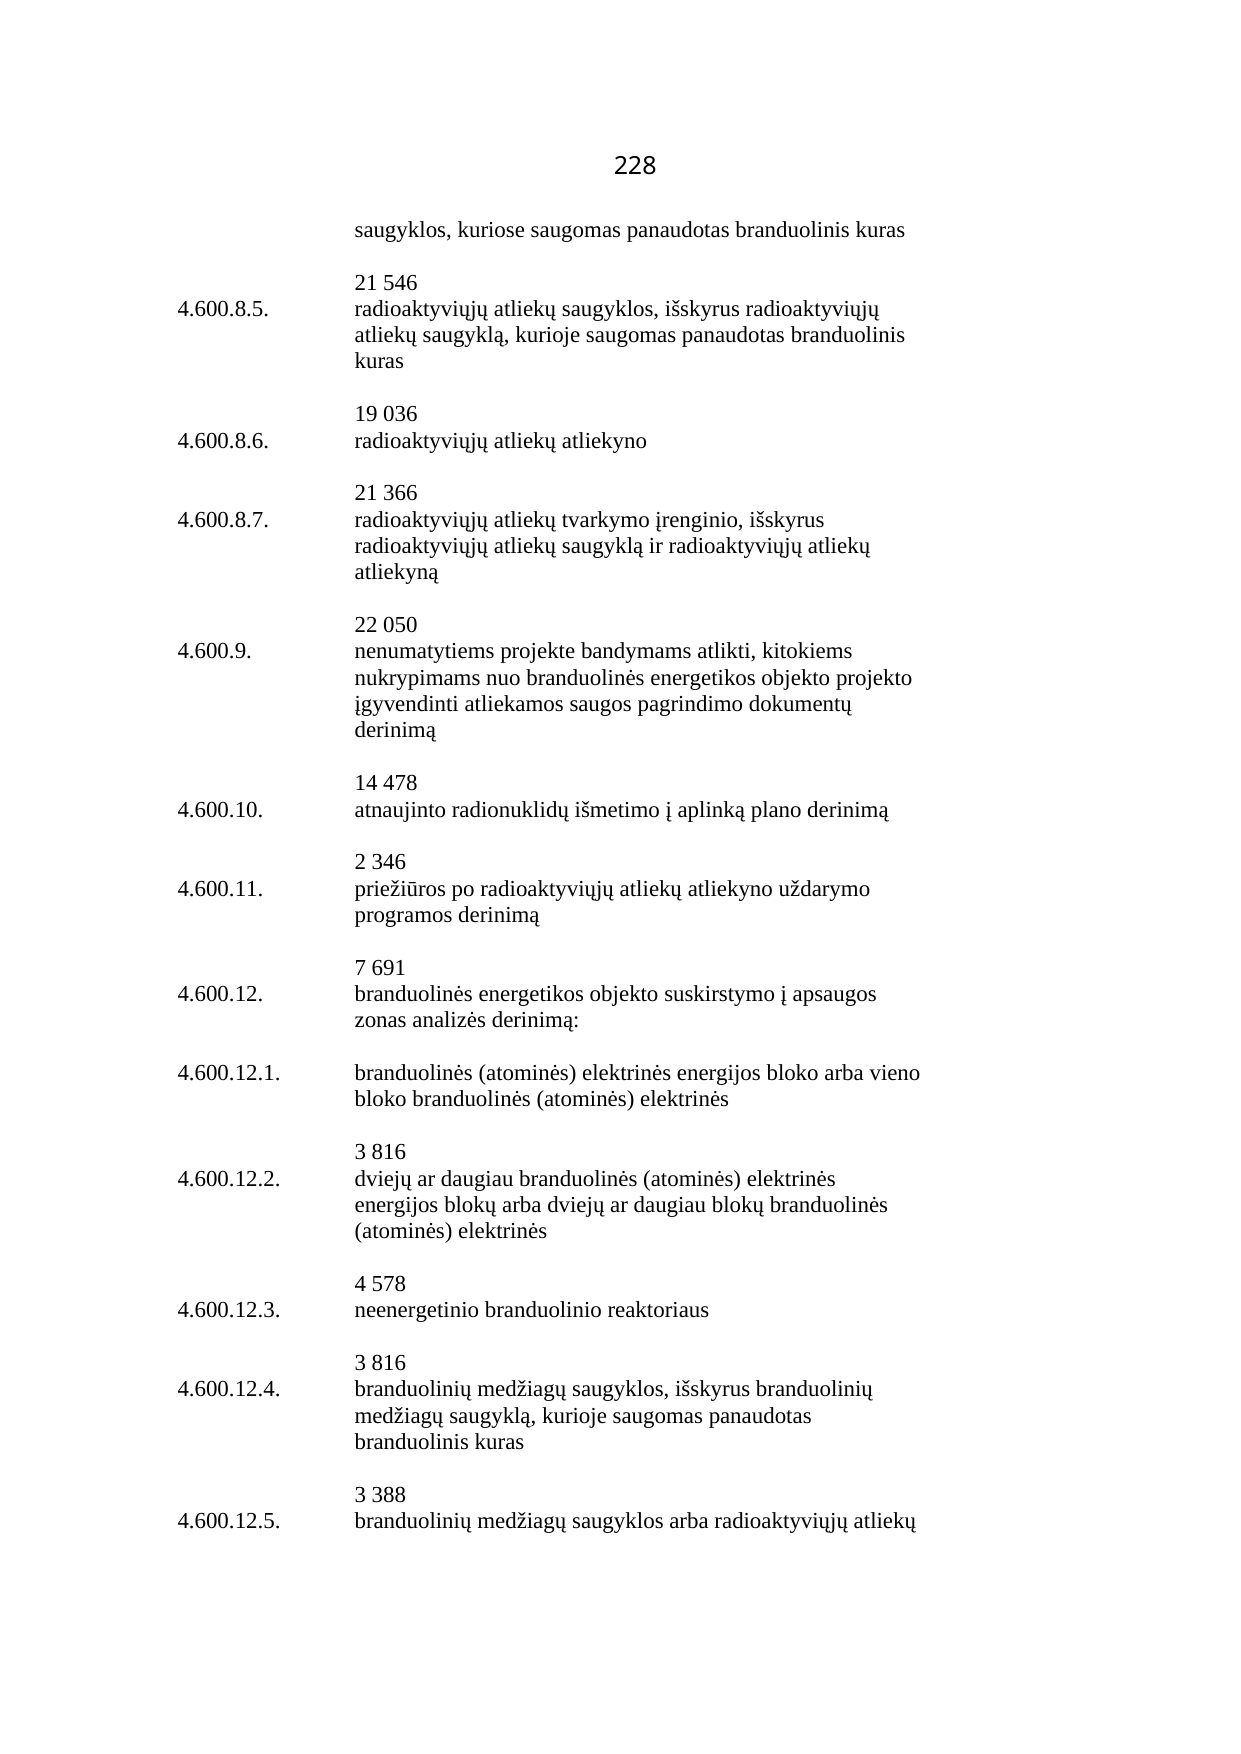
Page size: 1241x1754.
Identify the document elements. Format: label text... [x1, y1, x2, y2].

text 4.600.12. branduolinės energetikos objekto suskirstymo į apsaugos [177, 980, 945, 1006]
text 4.600.8.7. radioaktyviųjų atliekų tvarkymo įrenginio, išskyrus [177, 506, 945, 532]
text branduolinis kuras 3 388 [354, 1428, 945, 1507]
text įgyvendinti atliekamos saugos pagrindimo dokumentų [354, 690, 945, 717]
text 4.600.12.1. branduolinės (atominės) elektrinės energijos bloko arba vieno [177, 1059, 945, 1086]
text saugyklos, kuriose saugomas panaudotas branduolinis kuras 21 546 [354, 216, 945, 295]
text (atominės) elektrinės 4 578 [354, 1217, 945, 1296]
text 4.600.12.4. branduolinių medžiagų saugyklos, išskyrus branduolinių [177, 1375, 945, 1402]
text 4.600.8.5. radioaktyviųjų atliekų saugyklos, išskyrus radioaktyviųjų [177, 295, 945, 321]
text 4.600.11. priežiūros po radioaktyviųjų atliekų atliekyno uždarymo [177, 875, 945, 901]
text 4.600.12.2. dviejų ar daugiau branduolinės (atominės) elektrinės [177, 1164, 945, 1191]
text 4.600.9. nenumatytiems projekte bandymams atlikti, kitokiems [177, 637, 945, 664]
text radioaktyviųjų atliekų saugyklą ir radioaktyviųjų atliekų [354, 532, 945, 558]
text zonas analizės derinimą: [354, 1006, 945, 1059]
text derinimą 14 478 [354, 717, 945, 796]
text atliekų saugyklą, kurioje saugomas panaudotas branduolinis [354, 321, 945, 348]
text nukrypimams nuo branduolinės energetikos objekto projekto [354, 664, 945, 690]
text medžiagų saugyklą, kurioje saugomas panaudotas [354, 1402, 945, 1428]
text kuras 19 036 [354, 348, 945, 427]
text 4.600.12.5. branduolinių medžiagų saugyklos arba radioaktyviųjų atliekų [177, 1507, 945, 1533]
text 4.600.8.6. radioaktyviųjų atliekų atliekyno 21 366 [177, 427, 945, 506]
text atliekyną 22 050 [354, 558, 945, 637]
text energijos blokų arba dviejų ar daugiau blokų branduolinės [354, 1191, 945, 1217]
text programos derinimą 7 691 [354, 901, 945, 980]
text bloko branduolinės (atominės) elektrinės 3 816 [354, 1086, 945, 1164]
text 4.600.12.3. neenergetinio branduolinio reaktoriaus 3 816 [177, 1296, 945, 1375]
text 4.600.10. atnaujinto radionuklidų išmetimo į aplinką plano derinimą 2 346 [177, 796, 945, 875]
